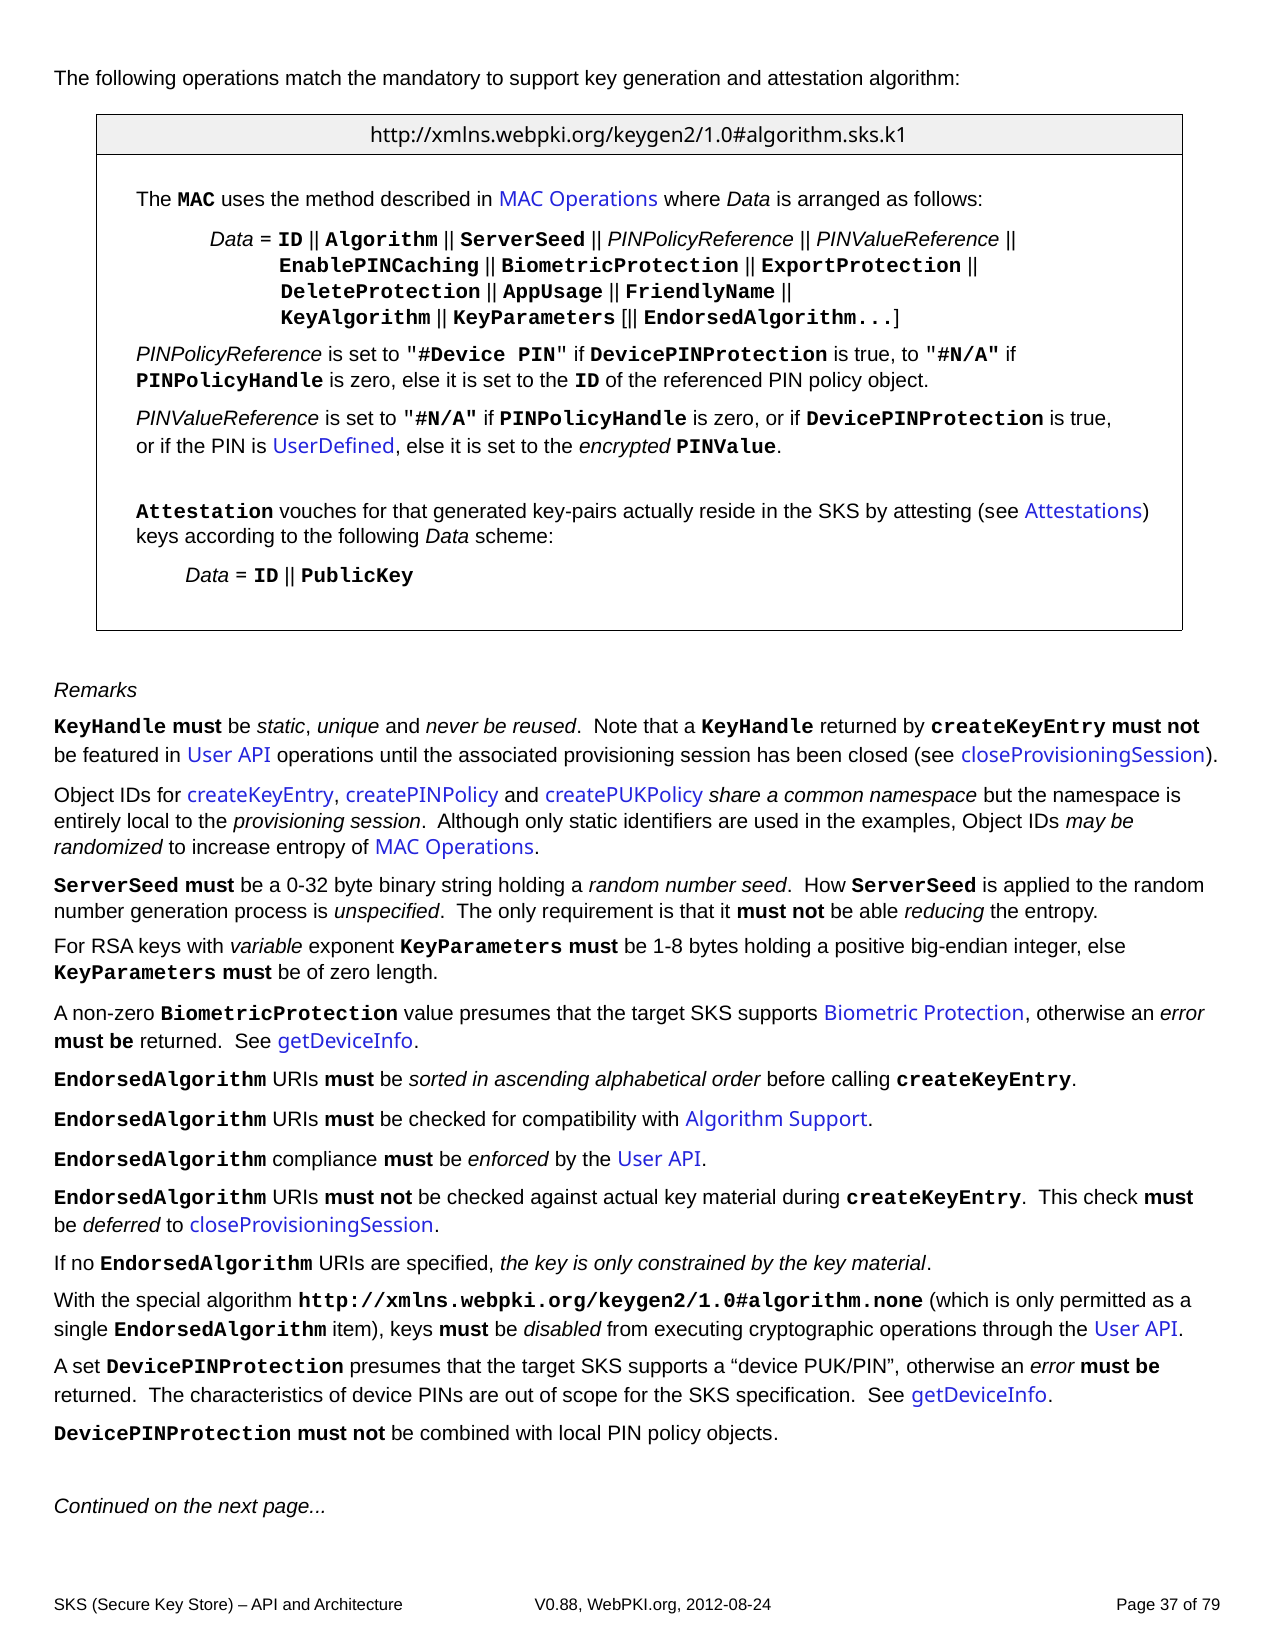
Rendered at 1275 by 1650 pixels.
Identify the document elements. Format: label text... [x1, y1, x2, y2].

text Remarks [54, 678, 1221, 702]
text The following operations match the mandatory to support key generation and attestation algorithm: [54, 66, 1221, 90]
text EndorsedAlgorithm compliance must be enforced by the User API. [54, 1144, 1221, 1173]
table_header http://xmlns.webpki.org/keygen2/1.0#algorithm.sks.k1 [97, 115, 1182, 154]
text With the special algorithm http://xmlns.webpki.org/keygen2/1.0#algorithm.none (which is only permitted as a single EndorsedAlgorithm item), keys must be disabled from executing cryptographic operations through the User API. [54, 1288, 1221, 1343]
text For RSA keys with variable exponent KeyParameters must be 1-8 bytes holding a positive big-endian integer, else KeyParameters must be of zero length. [54, 934, 1221, 986]
text A set DevicePINProtection presumes that the target SKS supports a “device PUK/PIN”, otherwise an error must be returned. The characteristics of device PINs are out of scope for the SKS specification. See getDeviceInfo. [54, 1354, 1221, 1409]
text ServerSeed must be a 0-32 byte binary string holding a random number seed. How ServerSeed is applied to the random number generation process is unspecified. The only requirement is that it must not be able reducing the entropy. [54, 873, 1221, 922]
text EndorsedAlgorithm URIs must be sorted in ascending alphabetical order before calling createKeyEntry. [54, 1066, 1221, 1092]
text Object IDs for createKeyEntry, createPINPolicy and createPUKPolicy share a common namespace but the namespace is entirely local to the provisioning session. Although only static identifiers are used in the examples, Object IDs may be randomized to increase entropy of MAC Operations. [54, 780, 1221, 861]
text If no EndorsedAlgorithm URIs are specified, the key is only constrained by the key material. [54, 1251, 1221, 1276]
table_cell The MAC uses the method described in MAC Operations where Data is arranged as follows: Data = ID || Algorithm || ServerSeed || PINPolicyReference || PINValueReference || EnablePINCaching || BiometricProtection || ExportProtection || DeleteProtection || AppUsage || FriendlyName || KeyAlgorithm || KeyParameters [|| EndorsedAlgorithm...] PINPolicyReference is set to "#Device PIN" if DevicePINProtection is true, to "#N/A" if PINPolicyHandle is zero, else it is set to the ID of the referenced PIN policy object. PINValueReference is set to "#N/A" if PINPolicyHandle is zero, or if DevicePINProtection is true, or if the PIN is UserDefined, else it is set to the encrypted PINValue. Attestation vouches for that generated key-pairs actually reside in the SKS by attesting (see Attestations) keys according to the following Data scheme: Data = ID || PublicKey [97, 155, 1182, 630]
text Continued on the next page... [54, 1494, 1221, 1518]
text KeyHandle must be static, unique and never be reused. Note that a KeyHandle returned by createKeyEntry must not be featured in User API operations until the associated provisioning session has been closed (see closeProvisioningSession). [54, 714, 1221, 768]
text DevicePINProtection must not be combined with local PIN policy objects. [54, 1420, 1221, 1446]
text A non-zero BiometricProtection value presumes that the target SKS supports Biometric Protection, otherwise an error must be returned. See getDeviceInfo. [54, 998, 1221, 1054]
text EndorsedAlgorithm URIs must not be checked against actual key material during createKeyEntry. This check must be deferred to closeProvisioningSession. [54, 1184, 1221, 1239]
text EndorsedAlgorithm URIs must be checked for compatibility with Algorithm Support. [54, 1104, 1221, 1132]
